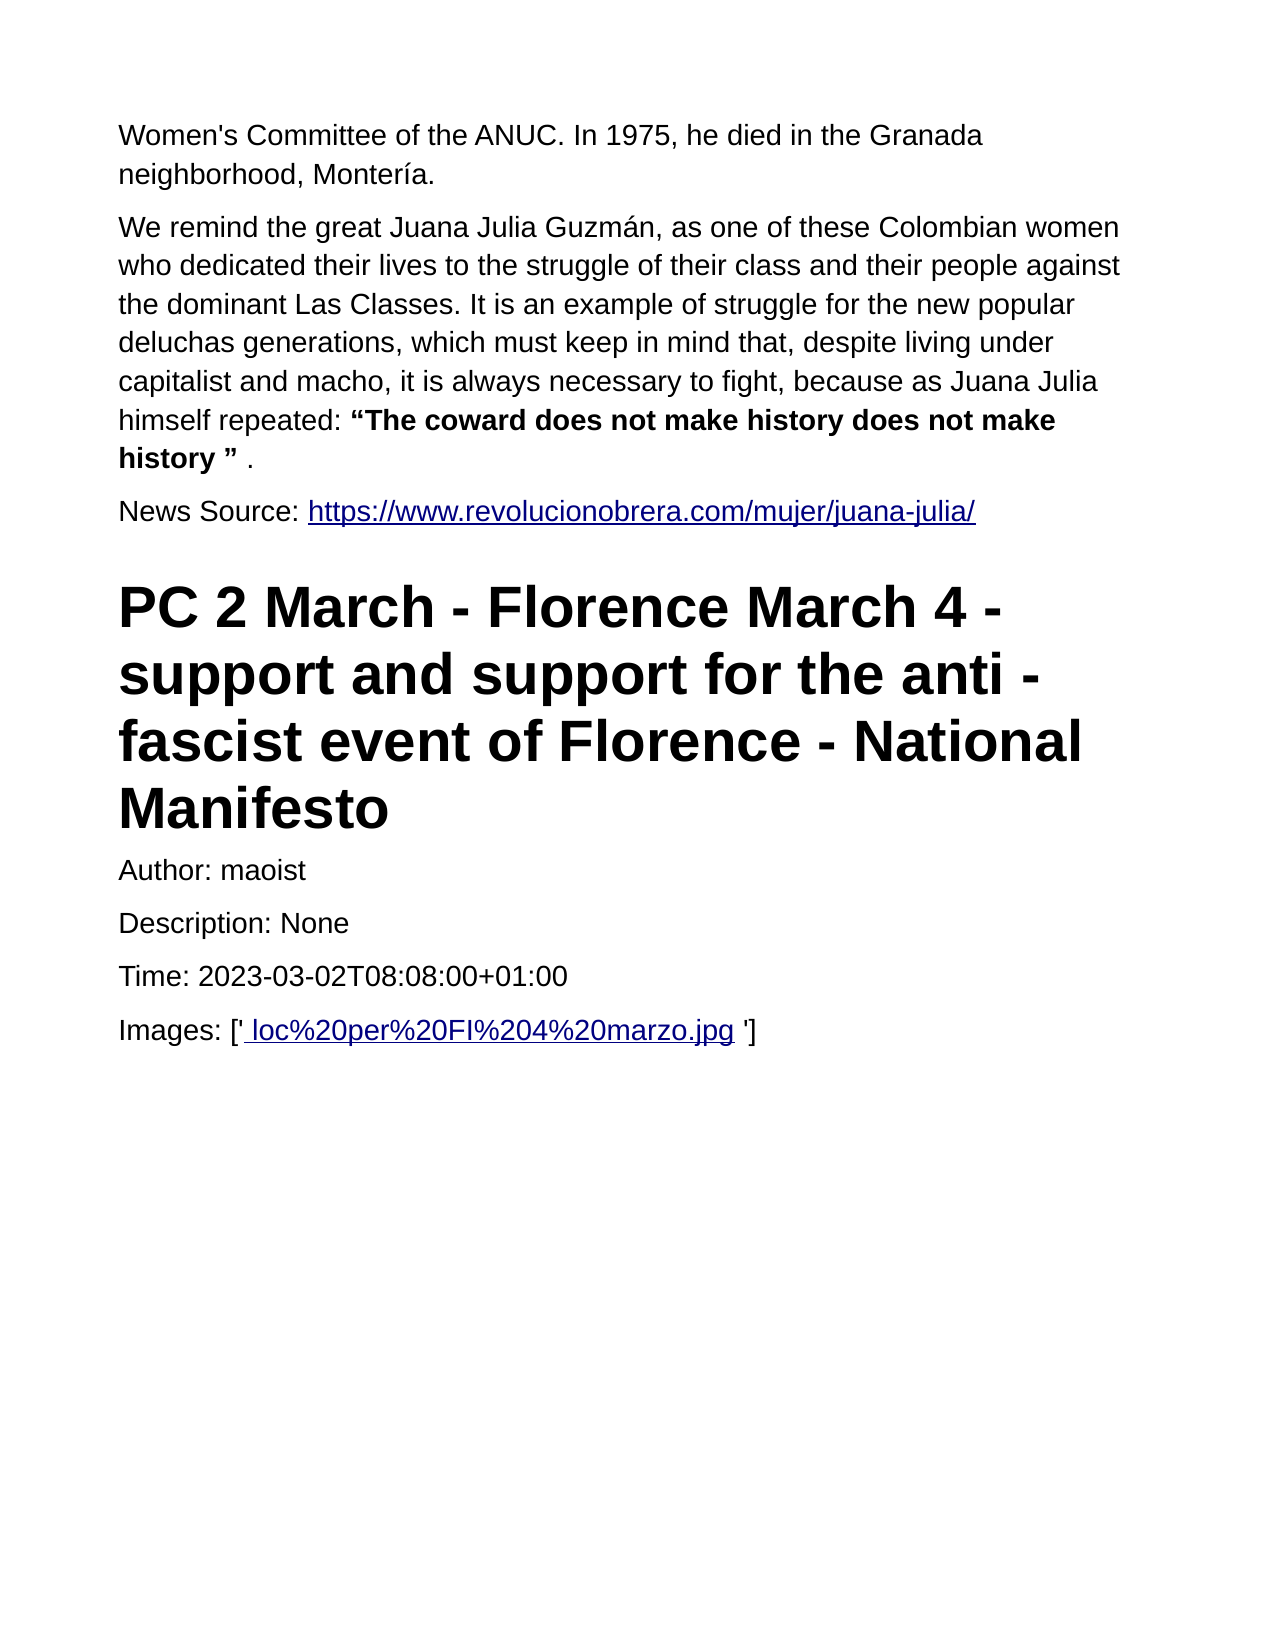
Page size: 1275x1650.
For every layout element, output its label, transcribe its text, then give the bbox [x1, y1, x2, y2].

text News Source: https://www.revolucionobrera.com/mujer/juana-julia/ [118, 494, 1157, 528]
text Images: [' loc%20per%20FI%204%20marzo.jpg '] [118, 1012, 1157, 1046]
text Author: maoist [118, 853, 1157, 887]
text We remind the great Juana Julia Guzmán, as one of these Colombian women who dedicated their lives to the struggle of their class and their people against the dominant Las Classes. It is an example of struggle for the new popular deluchas generations, which must keep in mind that, despite living under capitalist and macho, it is always necessary to fight, because as Juana Julia himself repeated: “The coward does not make history does not make history ” . [118, 210, 1157, 474]
subtitle PC 2 March - Florence March 4 - support and support for the anti -fascist event of Florence - National Manifesto [118, 572, 1157, 841]
text Time: 2023-03-02T08:08:00+01:00 [118, 959, 1157, 993]
text Description: None [118, 906, 1157, 940]
text Women's Committee of the ANUC. In 1975, he died in the Granada neighborhood, Montería. [118, 118, 1157, 190]
